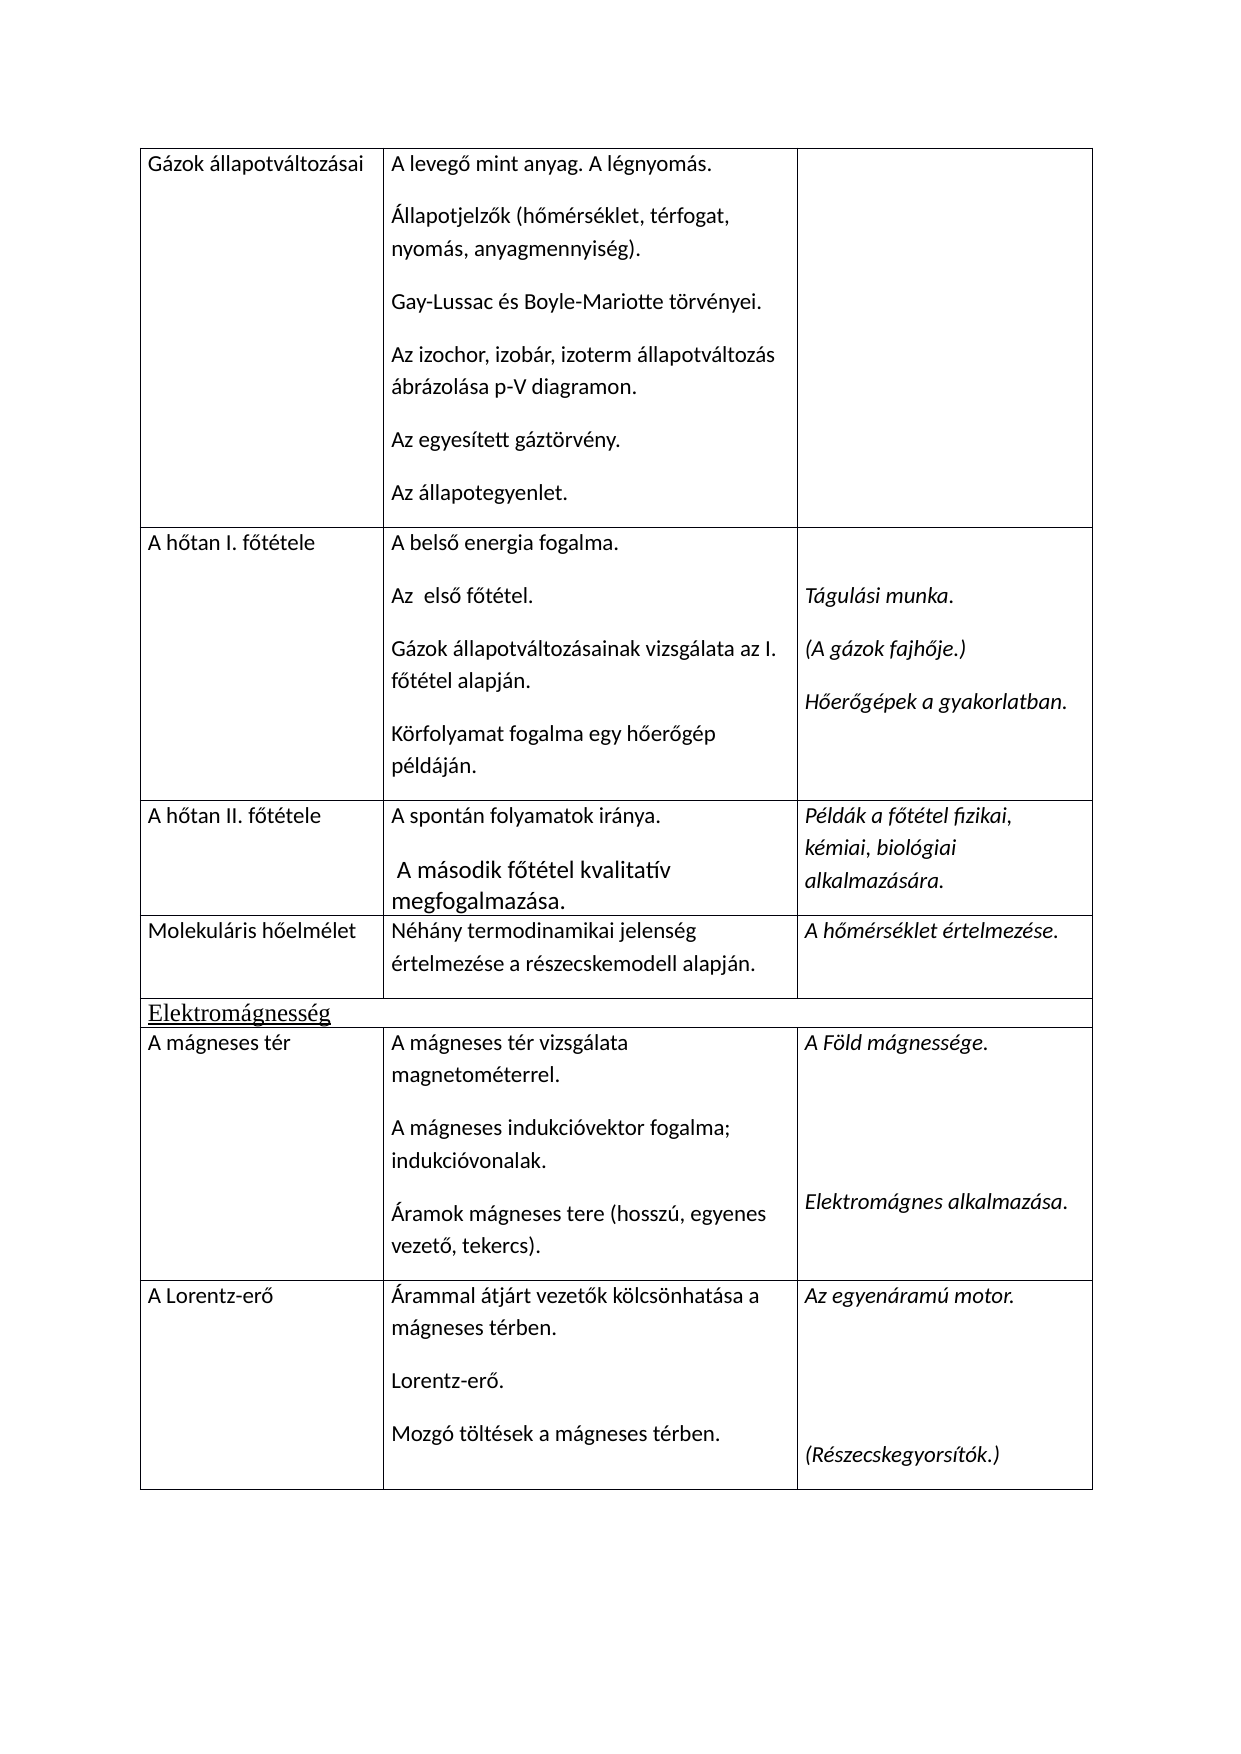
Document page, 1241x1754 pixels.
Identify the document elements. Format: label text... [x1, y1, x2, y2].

table_cell Példák a főtétel fizikai, kémiai, biológiai alkalmazására. [798, 801, 1092, 915]
table_cell Az egyenáramú motor. (Részecskegyorsítók.) [798, 1281, 1092, 1489]
table_cell A Lorentz-erő [141, 1281, 383, 1489]
table_cell A mágneses tér [141, 1028, 383, 1280]
table_cell Árammal átjárt vezetők kölcsönhatása a mágneses térben. Lorentz-erő. Mozgó töltések a mágneses térben. [384, 1281, 797, 1489]
table_cell A mágneses tér vizsgálata magnetométerrel. A mágneses indukcióvektor fogalma; indukcióvonalak. Áramok mágneses tere (hosszú, egyenes vezető, tekercs). [384, 1028, 797, 1280]
table_cell A levegő mint anyag. A légnyomás. Állapotjelzők (hőmérséklet, térfogat, nyomás, anyagmennyiség). Gay-Lussac és Boyle-Mariotte törvényei. Az izochor, izobár, izoterm állapotváltozás ábrázolása p-V diagramon. Az egyesített gáztörvény. Az állapotegyenlet. [384, 149, 797, 527]
table_cell A hőtan I. főtétele [141, 528, 383, 800]
table_cell A Föld mágnessége. Elektromágnes alkalmazása. [798, 1028, 1092, 1280]
table_cell A hőmérséklet értelmezése. [798, 916, 1092, 997]
table_cell Néhány termodinamikai jelenség értelmezése a részecskemodell alapján. [384, 916, 797, 997]
table_cell A belső energia fogalma. Az első főtétel. Gázok állapotváltozásainak vizsgálata az I. főtétel alapján. Körfolyamat fogalma egy hőerőgép példáján. [384, 528, 797, 800]
table_cell [798, 149, 1092, 527]
table_cell Elektromágnesség [141, 999, 1092, 1027]
table_cell A hőtan II. főtétele [141, 801, 383, 915]
table_cell A spontán folyamatok iránya. A második főtétel kvalitatív megfogalmazása. [384, 801, 797, 915]
table_cell Molekuláris hőelmélet [141, 916, 383, 997]
table_cell Tágulási munka. (A gázok fajhője.) Hőerőgépek a gyakorlatban. [798, 528, 1092, 800]
table_cell Gázok állapotváltozásai [141, 149, 383, 527]
